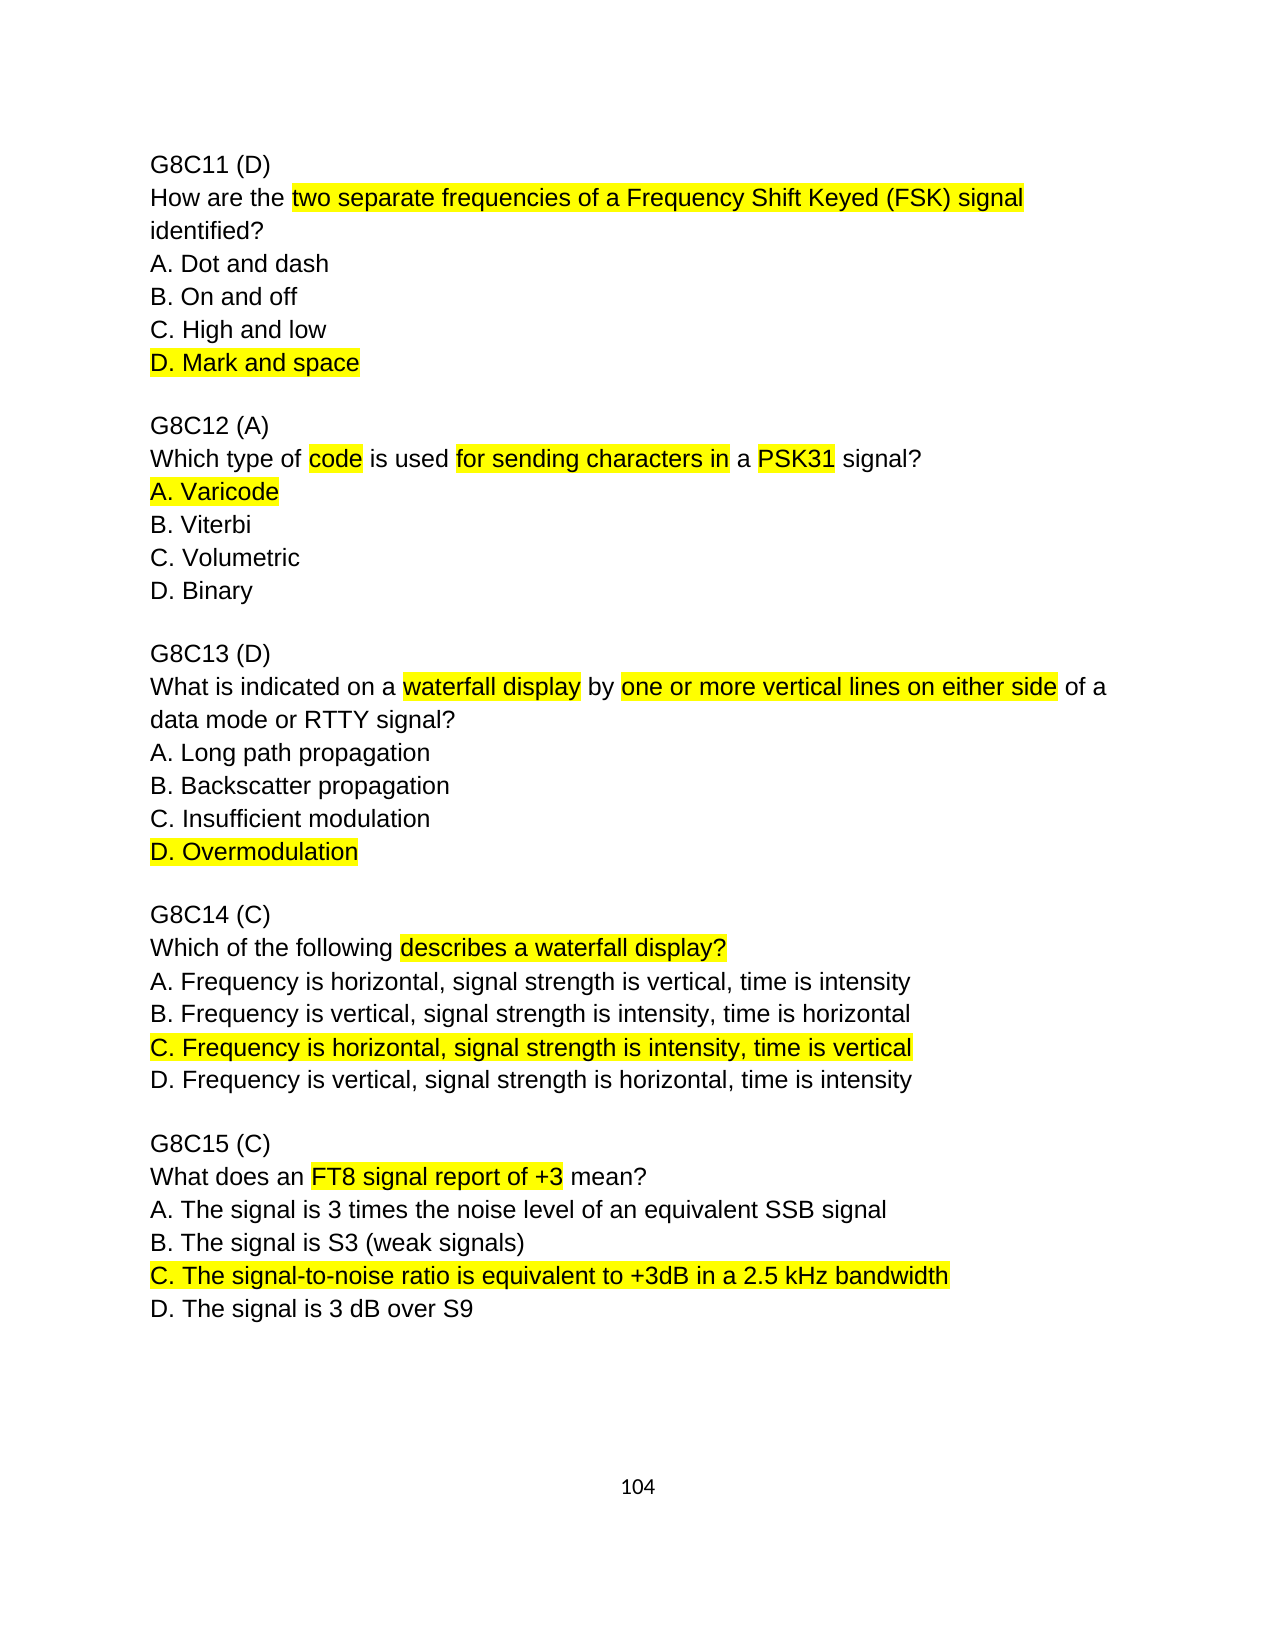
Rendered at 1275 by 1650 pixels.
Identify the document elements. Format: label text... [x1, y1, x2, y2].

text G8C15 (C) What does an FT8 signal report of +3 mean? A. The signal is 3 times the noise level of an equivalent SSB signal B. The signal is S3 (weak signals) C. The signal-to-noise ratio is equivalent to +3dB in a 2.5 kHz bandwidth D. The signal is 3 dB over S9 [150, 1128, 1125, 1322]
text G8C14 (C) Which of the following describes a waterfall display? A. Frequency is horizontal, signal strength is vertical, time is intensity B. Frequency is vertical, signal strength is intensity, time is horizontal C. Frequency is horizontal, signal strength is intensity, time is vertical D. Frequency is vertical, signal strength is horizontal, time is intensity [150, 900, 1125, 1094]
text G8C11 (D) How are the two separate frequencies of a Frequency Shift Keyed (FSK) signal identified? A. Dot and dash B. On and off C. High and low D. Mark and space [150, 150, 1125, 377]
text G8C12 (A) Which type of code is used for sending characters in a PSK31 signal? A. Varicode B. Viterbi C. Volumetric D. Binary [150, 411, 1125, 605]
text G8C13 (D) What is indicated on a waterfall display by one or more vertical lines on either side of a data mode or RTTY signal? A. Long path propagation B. Backscatter propagation C. Insufficient modulation D. Overmodulation [150, 639, 1125, 866]
